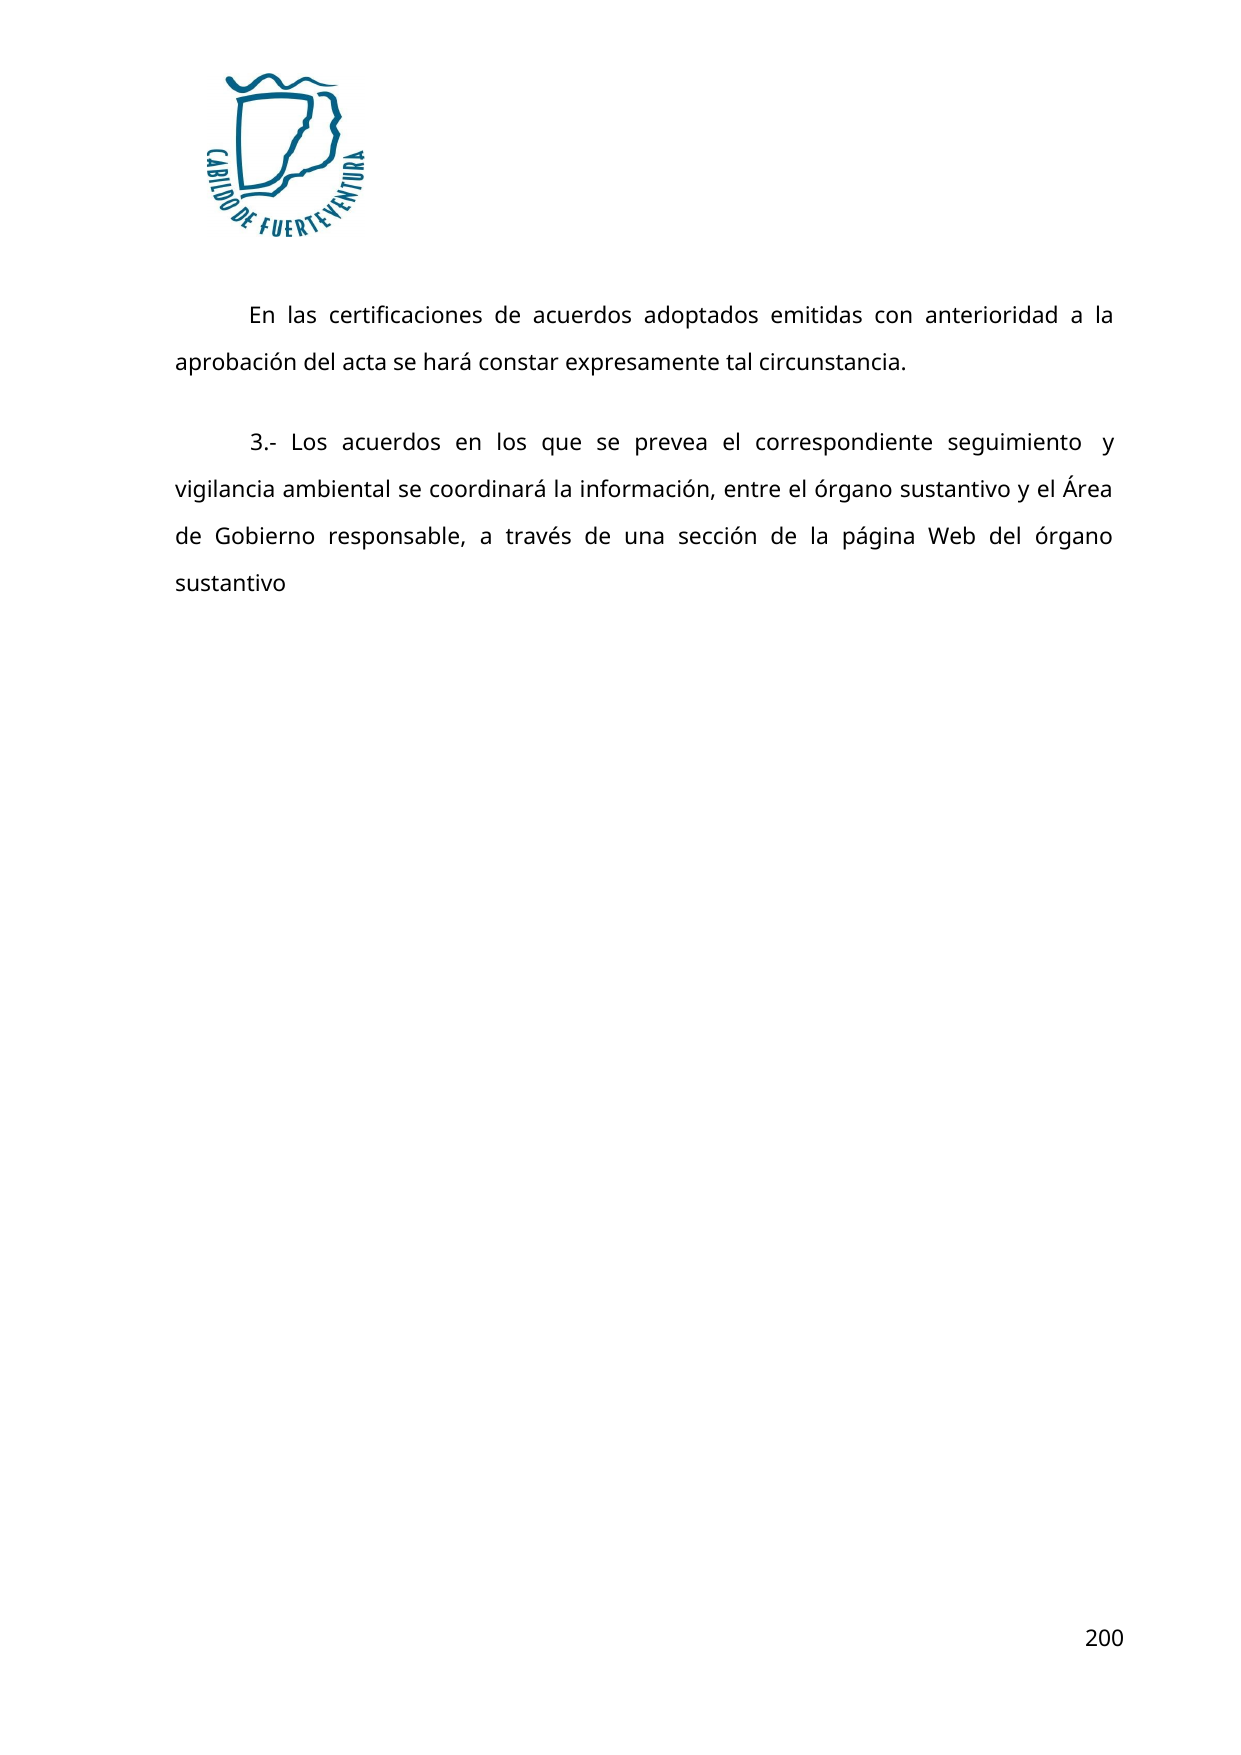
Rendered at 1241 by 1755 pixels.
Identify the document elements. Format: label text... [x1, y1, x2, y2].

text 3.- Los acuerdos en los que se prevea el correspondiente seguimiento y vigilancia ambiental se coordinará la información, entre el órgano sustantivo y el Área de Gobierno responsable, a través de una sección de la página Web del órgano sustantivo [175, 426, 1114, 598]
text En las certificaciones de acuerdos adoptados emitidas con anterioridad a la aprobación del acta se hará constar expresamente tal circunstancia. [175, 299, 1114, 377]
